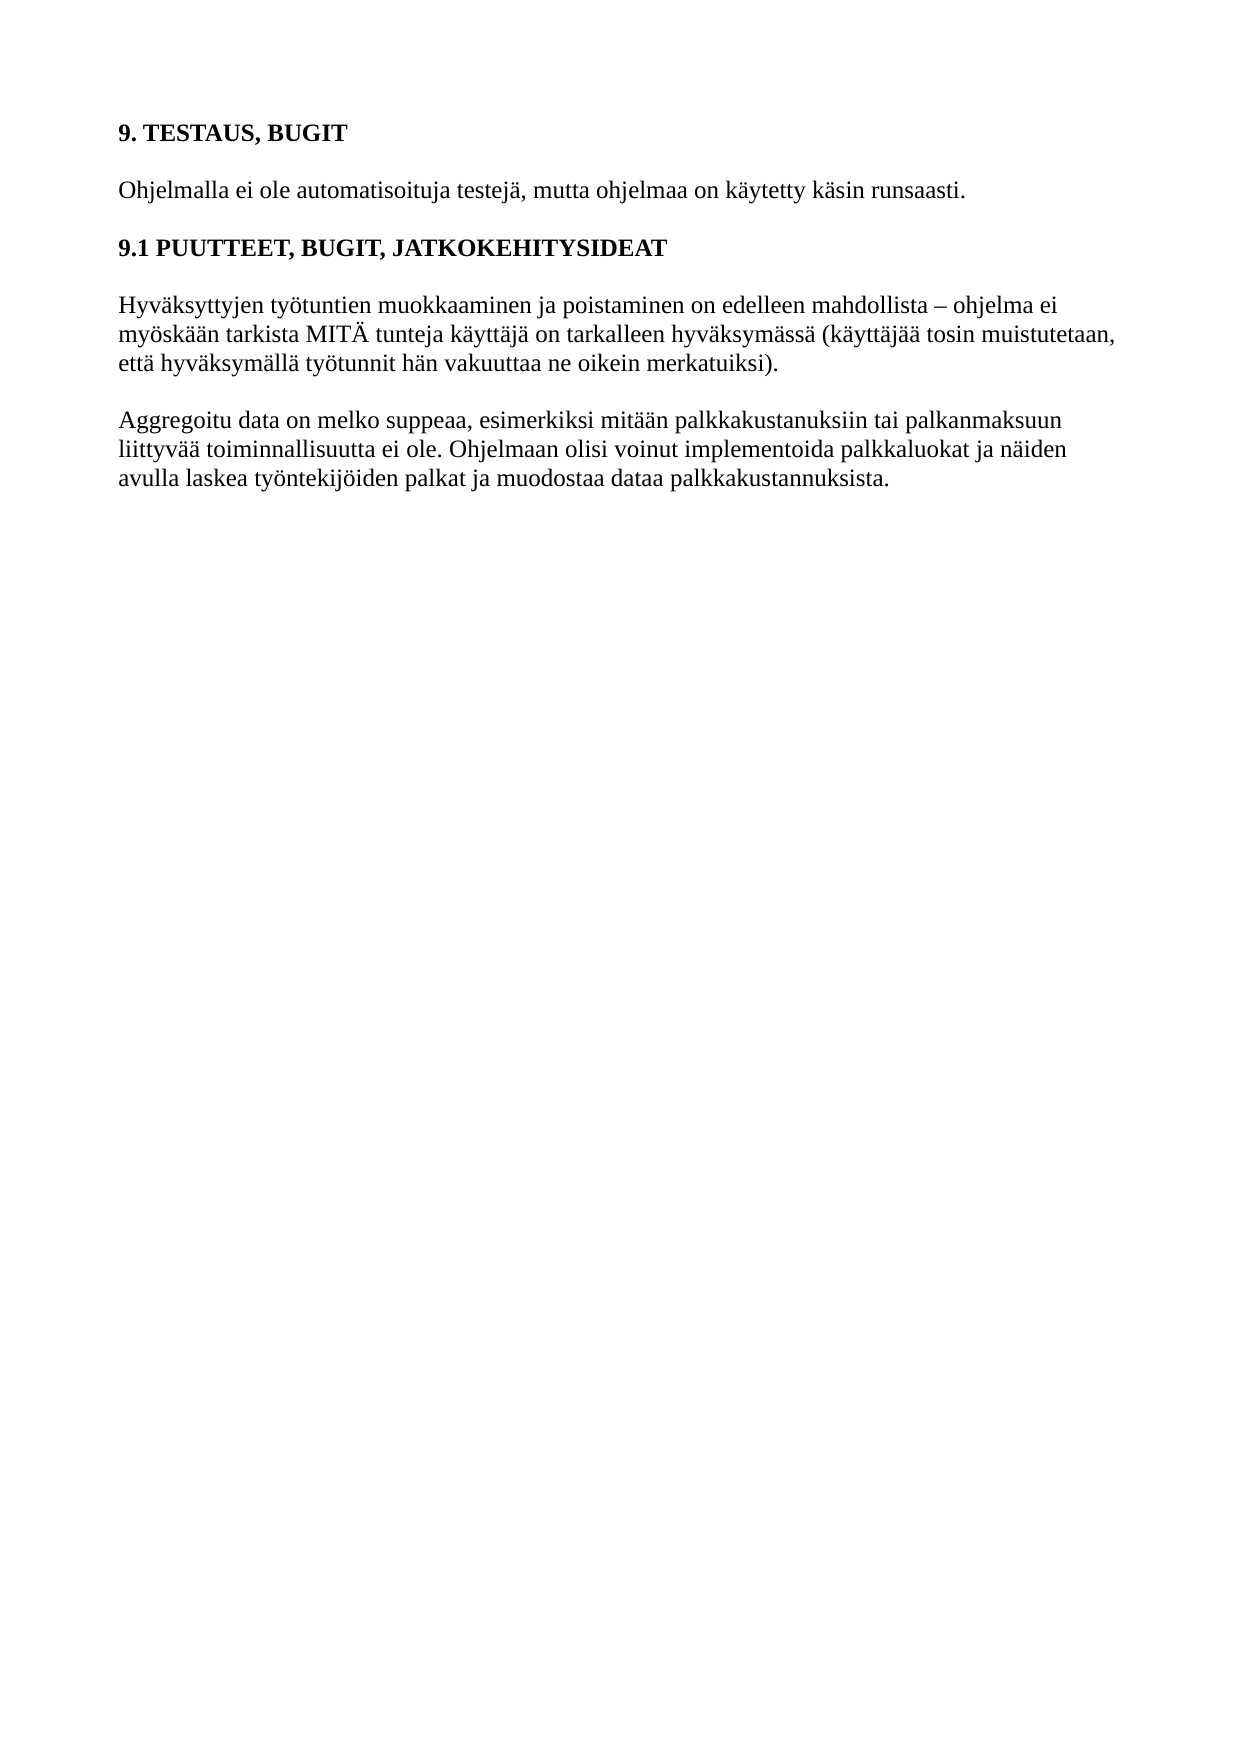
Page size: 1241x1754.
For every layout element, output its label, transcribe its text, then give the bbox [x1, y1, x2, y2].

text Hyväksyttyjen työtuntien muokkaaminen ja poistaminen on edelleen mahdollista – ohjelma ei myöskään tarkista MITÄ tunteja käyttäjä on tarkalleen hyväksymässä (käyttäjää tosin muistutetaan, että hyväksymällä työtunnit hän vakuuttaa ne oikein merkatuiksi). [118, 291, 1122, 377]
text Ohjelmalla ei ole automatisoituja testejä, mutta ohjelmaa on käytetty käsin runsaasti. [118, 176, 1122, 204]
text 9. TESTAUS, BUGIT [118, 118, 1122, 147]
text 9.1 PUUTTEET, BUGIT, JATKOKEHITYSIDEAT [118, 233, 1122, 262]
text Aggregoitu data on melko suppeaa, esimerkiksi mitään palkkakustanuksiin tai palkanmaksuun liittyvää toiminnallisuutta ei ole. Ohjelmaan olisi voinut implementoida palkkaluokat ja näiden avulla laskea työntekijöiden palkat ja muodostaa dataa palkkakustannuksista. [118, 406, 1122, 492]
